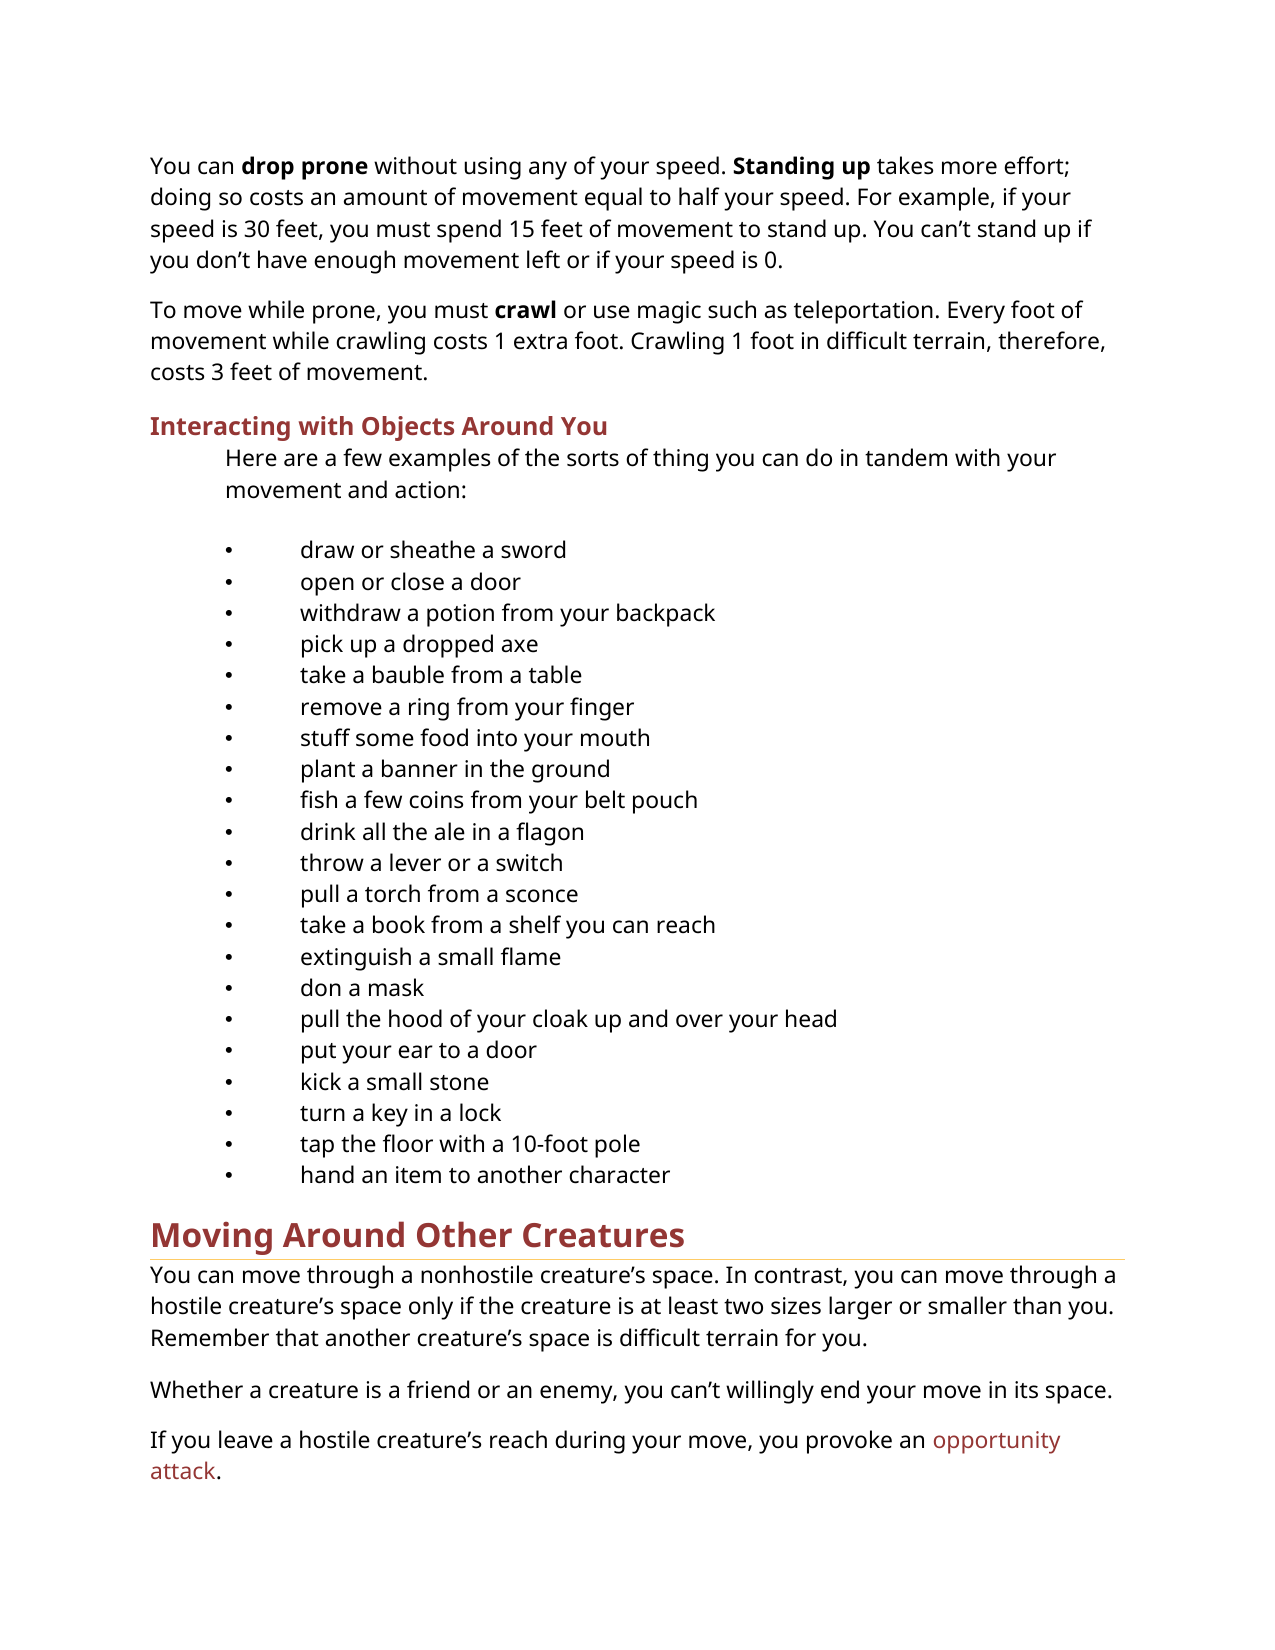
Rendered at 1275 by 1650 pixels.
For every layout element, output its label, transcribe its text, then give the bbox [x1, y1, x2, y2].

text Whether a creature is a friend or an enemy, you can’t willingly end your move in its space. [150, 1374, 1125, 1405]
list draw or sheathe a sword [225, 534, 1125, 566]
text If you leave a hostile creature’s reach during your move, you provoke an opportunity attack. [150, 1424, 1125, 1486]
list take a book from a shelf you can reach [225, 909, 1125, 941]
list extinguish a small flame [225, 941, 1125, 972]
list remove a ring from your finger [225, 691, 1125, 722]
list drink all the ale in a flagon [225, 816, 1125, 847]
text To move while prone, you must crawl or use magic such as teleportation. Every foot of movement while crawling costs 1 extra foot. Crawling 1 foot in difficult terrain, therefore, costs 3 feet of movement. [150, 294, 1125, 387]
subtitle Interacting with Objects Around You [150, 408, 1125, 442]
text You can drop prone without using any of your speed. Standing up takes more effort; doing so costs an amount of movement equal to half your speed. For example, if your speed is 30 feet, you must spend 15 feet of movement to stand up. You can’t stand up if you don’t have enough movement left or if your speed is 0. [150, 150, 1125, 275]
list stuff some food into your mouth [225, 722, 1125, 753]
list pick up a dropped axe [225, 628, 1125, 659]
list throw a lever or a switch [225, 847, 1125, 878]
list tap the floor with a 10-foot pole [225, 1128, 1125, 1159]
list hand an item to another character [225, 1159, 1125, 1191]
list fish a few coins from your belt pouch [225, 784, 1125, 816]
list open or close a door [225, 566, 1125, 597]
list pull the hood of your cloak up and over your head [225, 1003, 1125, 1034]
text You can move through a nonhostile creature’s space. In contrast, you can move through a hostile creature’s space only if the creature is at least two sizes larger or smaller than you. Remember that another creature’s space is difficult terrain for you. [150, 1260, 1125, 1353]
list plant a banner in the ground [225, 753, 1125, 784]
list pull a torch from a sconce [225, 878, 1125, 909]
list kick a small stone [225, 1066, 1125, 1097]
text Here are a few examples of the sorts of thing you can do in tandem with your movement and action: [225, 442, 1125, 505]
list turn a key in a lock [225, 1097, 1125, 1128]
subtitle Moving Around Other Creatures [150, 1211, 1125, 1259]
list take a bauble from a table [225, 659, 1125, 691]
list put your ear to a door [225, 1034, 1125, 1066]
list don a mask [225, 972, 1125, 1003]
list withdraw a potion from your backpack [225, 597, 1125, 628]
